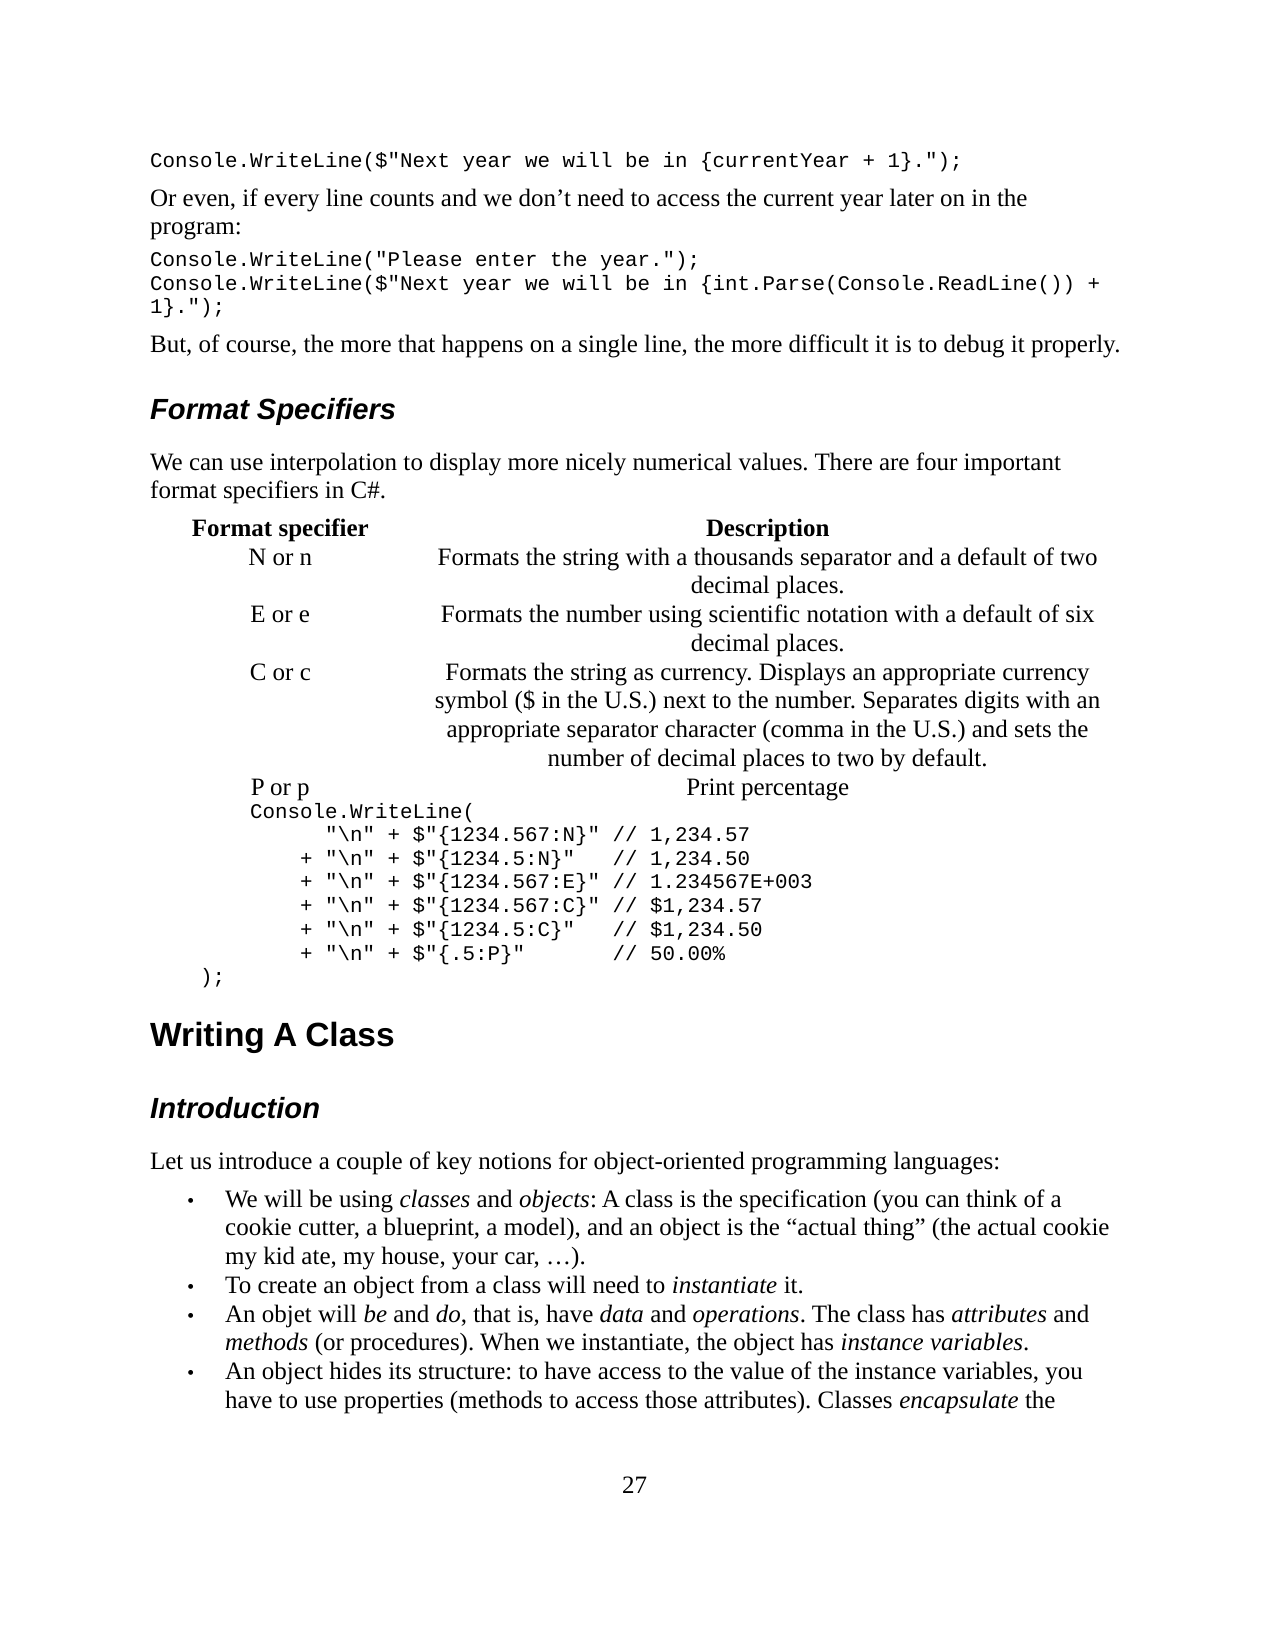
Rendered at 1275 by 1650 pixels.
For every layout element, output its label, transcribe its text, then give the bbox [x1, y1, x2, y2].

text + "\n" + $"{1234.5:N}" // 1,234.50 [150, 848, 1125, 872]
text + "\n" + $"{1234.5:C}" // $1,234.50 [150, 919, 1125, 942]
text Console.WriteLine($"Next year we will be in {currentYear + 1}."); [150, 150, 1125, 174]
text Or even, if every line counts and we don’t need to access the current year later on in the program: [150, 183, 1125, 240]
text + "\n" + $"{1234.567:E}" // 1.234567E+003 [150, 872, 1125, 895]
table_cell Print percentage [410, 772, 1125, 801]
text "\n" + $"{1234.567:N}" // 1,234.57 [150, 824, 1125, 848]
text We can use interpolation to display more nicely numerical values. There are four important format specifiers in C#. [150, 447, 1125, 504]
table_cell P or p [150, 772, 410, 801]
text But, of course, the more that happens on a single line, the more difficult it is to debug it properly. [150, 329, 1125, 358]
table_cell N or n [150, 542, 410, 599]
subtitle Writing A Class [150, 1015, 1125, 1053]
text Console.WriteLine( [150, 801, 1125, 824]
text ); [150, 966, 1125, 990]
table_cell E or e [150, 599, 410, 657]
table_cell Formats the string as currency. Displays an appropriate currency symbol ($ in the U.S.) next to the number. Separates digits with an appropriate separator character (comma in the U.S.) and sets the number of decimal places to two by default. [410, 657, 1125, 772]
table_cell Formats the number using scientific notation with a default of six decimal places. [410, 599, 1125, 657]
table_header Description [410, 513, 1125, 542]
text Console.WriteLine($"Next year we will be in {int.Parse(Console.ReadLine()) + 1}."); [150, 273, 1125, 320]
text + "\n" + $"{1234.567:C}" // $1,234.57 [150, 895, 1125, 919]
table_cell Formats the string with a thousands separator and a default of two decimal places. [410, 542, 1125, 599]
list An objet will be and do, that is, have data and operations. The class has attributes and methods (or procedures). When we instantiate, the object has instance variables. [187, 1299, 1125, 1356]
table_header Format specifier [150, 513, 410, 542]
subtitle Format Specifiers [150, 392, 1125, 425]
text Let us introduce a couple of key notions for object-oriented programming languages: [150, 1146, 1125, 1175]
text Console.WriteLine("Please enter the year."); [150, 249, 1125, 273]
list To create an object from a class will need to instantiate it. [187, 1270, 1125, 1299]
subtitle Introduction [150, 1091, 1125, 1124]
table_cell C or c [150, 657, 410, 772]
text + "\n" + $"{.5:P}" // 50.00% [150, 942, 1125, 966]
list An object hides its structure: to have access to the value of the instance variables, you have to use properties (methods to access those attributes). Classes encapsulate the [187, 1356, 1125, 1414]
list We will be using classes and objects: A class is the specification (you can think of a cookie cutter, a blueprint, a model), and an object is the “actual thing” (the actual cookie my kid ate, my house, your car, …). [187, 1184, 1125, 1270]
